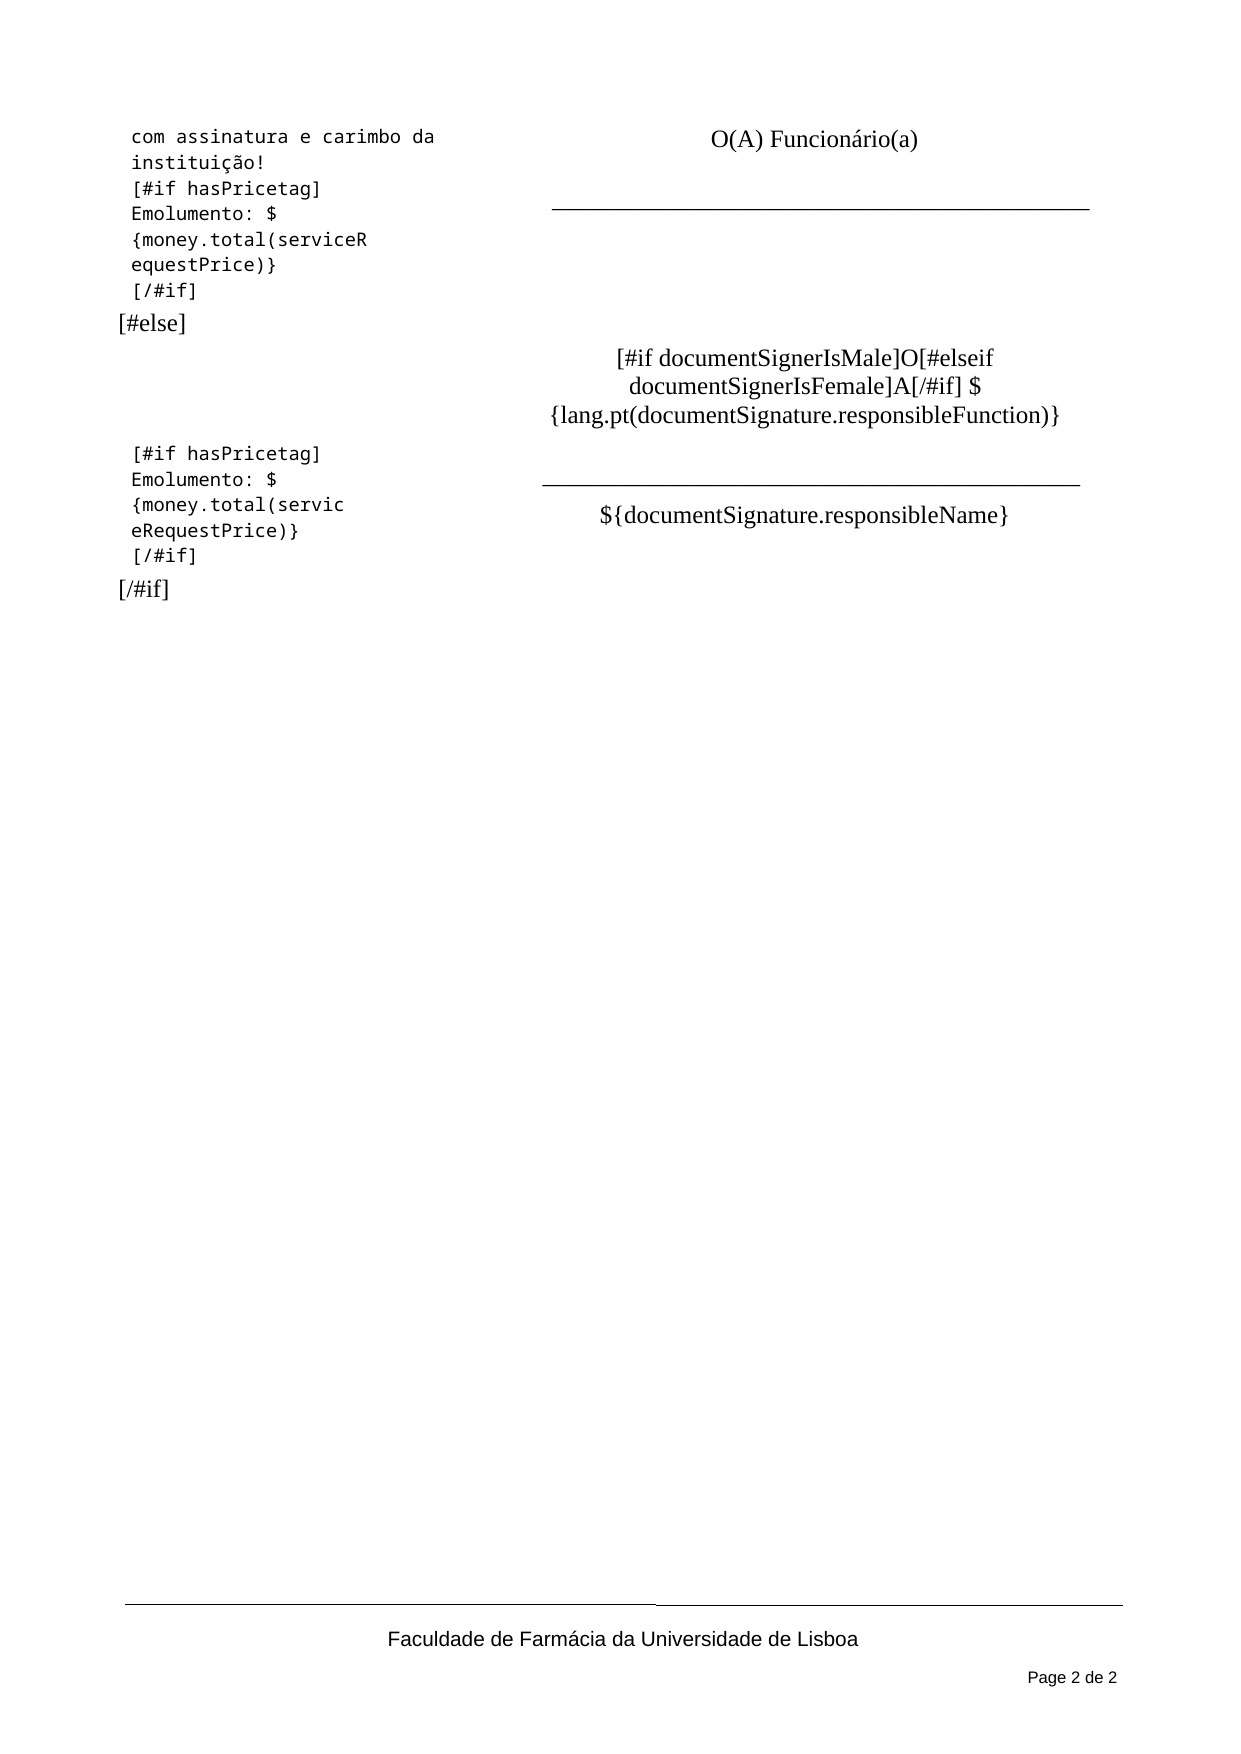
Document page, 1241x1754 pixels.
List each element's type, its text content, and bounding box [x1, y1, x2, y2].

table_header com assinatura e carimbo da instituição! [#if hasPricetag] Emolumento: ${money.total(serviceRequestPrice)} [/#if] [125, 118, 519, 308]
text [/#if] [118, 574, 1122, 602]
table_header [#if documentSignerIsMale]O[#elseif documentSignerIsFemale]A[/#if] ${lang.pt(documentSignature.responsibleFunction)} [125, 337, 1110, 435]
text [#else] [118, 308, 1122, 337]
table_cell [519, 218, 1110, 308]
table_cell [#if hasPricetag] Emolumento: ${money.total(serviceRequestPrice)} [/#if] [125, 435, 500, 574]
table_cell ${documentSignature.responsibleName} [500, 495, 1110, 574]
table_cell ___________________________________________ [519, 158, 1110, 218]
table_cell ___________________________________________ [500, 435, 1110, 494]
table_header O(A) Funcionário(a) [519, 118, 1110, 158]
